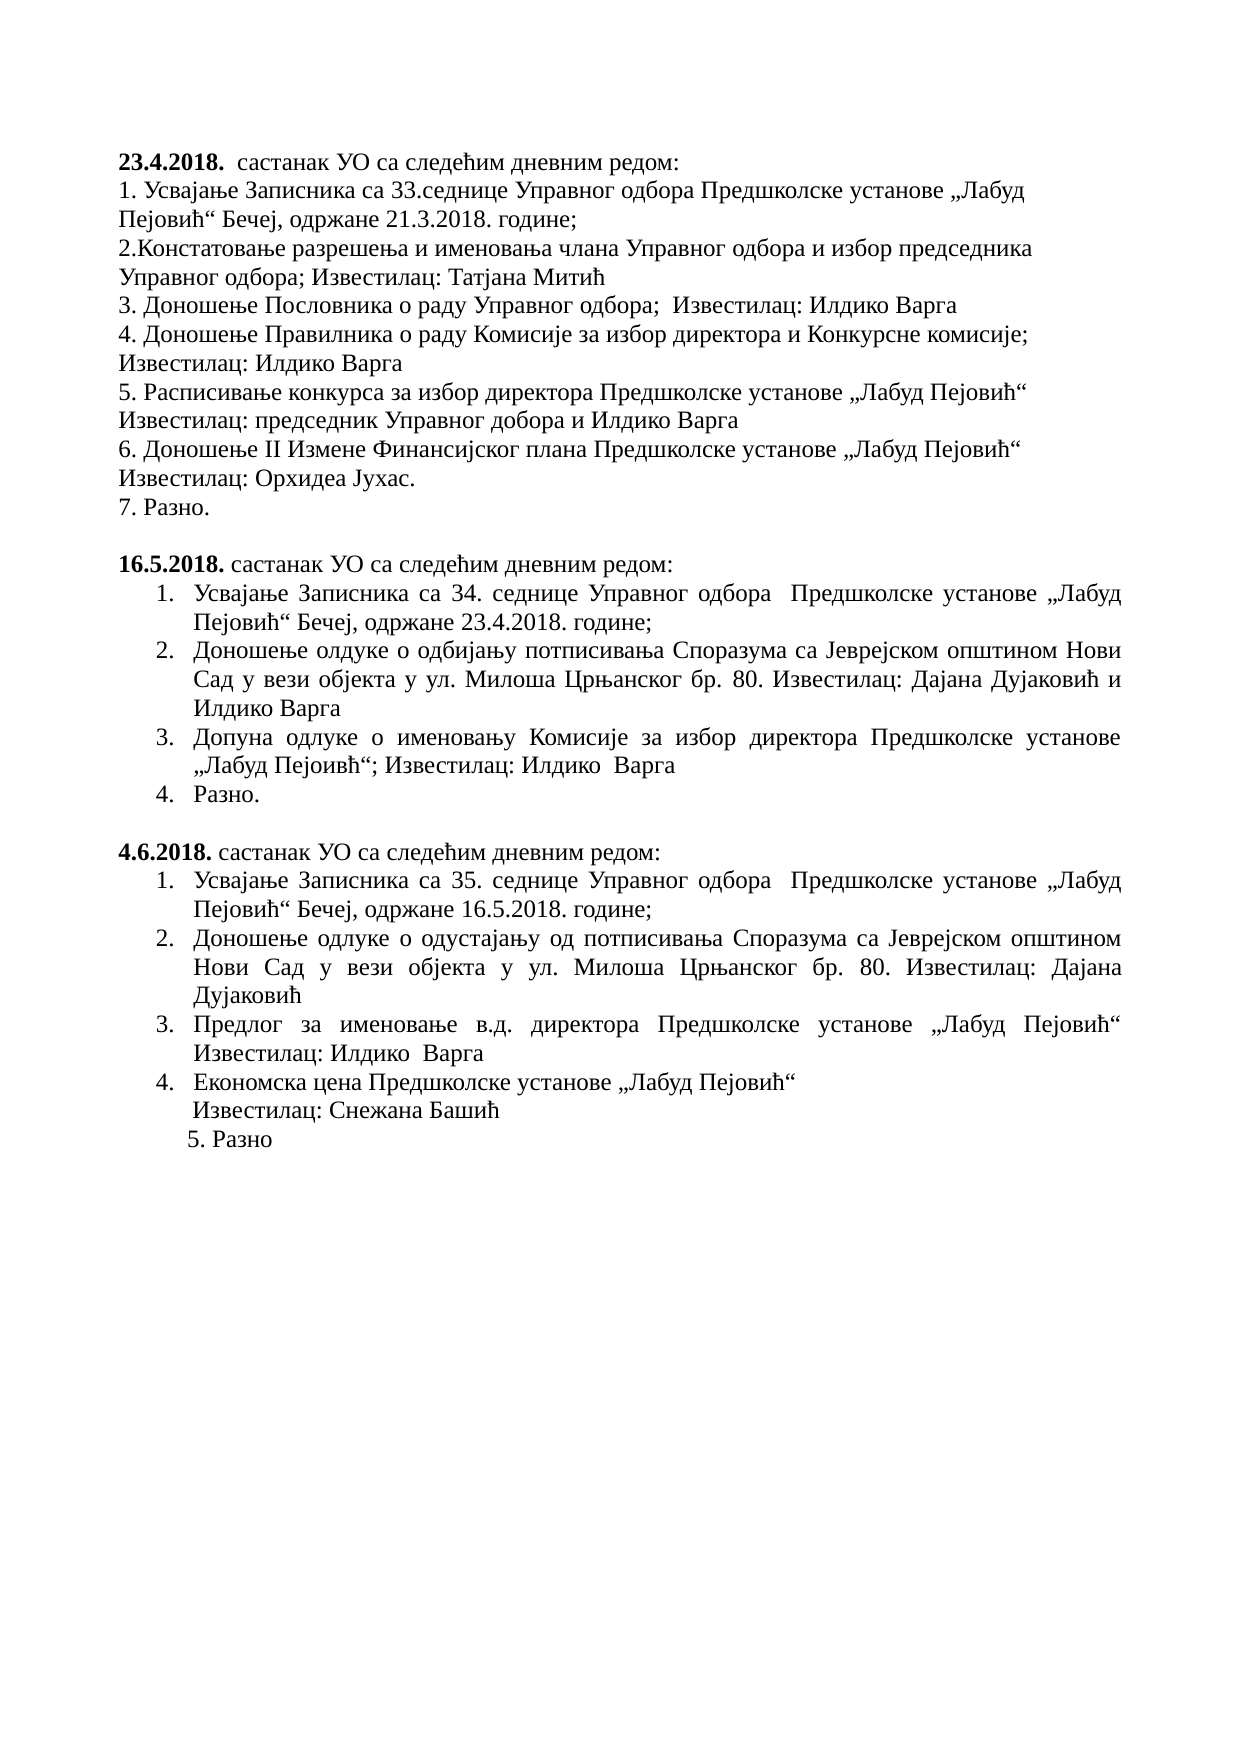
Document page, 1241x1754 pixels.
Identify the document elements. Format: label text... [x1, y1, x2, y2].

text Известилац: Снежана Башић [118, 1096, 1122, 1124]
list Економска цена Предшколске установе „Лабуд Пејовић“ [156, 1067, 1122, 1096]
text 4.6.2018. састанак УО са следећим дневним редом: [118, 837, 1122, 866]
text 16.5.2018. састанак УО са следећим дневним редом: [118, 549, 1122, 578]
text 2.Констатовање разрешења и именовања члана Управног одбора и избор председника Управног одбора; Известилац: Татјана Митић [118, 233, 1122, 291]
list Доношење олдуке о одбијању потписивања Споразума са Јеврејском општином Нови Сад у вези објекта у ул. Милоша Црњанског бр. 80. Известилац: Дајана Дујаковић и Илдико Варга [156, 636, 1122, 722]
list Усвајање Записника са 35. седнице Управног одбора Предшколске установе „Лабуд Пејовић“ Бечеј, одржане 16.5.2018. године; [156, 866, 1122, 923]
text 5. Разно [118, 1124, 1122, 1153]
text Пејовић“ Бечеј, одржане 21.3.2018. године; [118, 204, 1122, 233]
list Разно. [156, 779, 1122, 808]
text 4. Доношење Правилника о раду Комисије за избор директора и Конкурсне комисије; Известилац: Илдико Варга [118, 319, 1122, 377]
text 7. Разно. [118, 492, 1122, 521]
text 1. Усвајање Записника са 33.седнице Управног одбора Предшколске установе „Лабуд [118, 176, 1122, 204]
list Доношење одлуке о одустајању од потписивања Споразума са Јеврејском општином Нови Сад у вези објекта у ул. Милоша Црњанског бр. 80. Известилац: Дајана Дујаковић [156, 923, 1122, 1009]
list Усвајање Записника са 34. седнице Управног одбора Предшколске установе „Лабуд Пејовић“ Бечеј, одржане 23.4.2018. године; [156, 578, 1122, 636]
list Допуна одлуке о именовању Комисије за избор директора Предшколске установе „Лабуд Пејоивћ“; Известилац: Илдико Варга [156, 722, 1122, 779]
list Предлог за именовање в.д. директора Предшколске установе „Лабуд Пејовић“ Известилац: Илдико Варга [156, 1009, 1122, 1067]
text 5. Расписивање конкурса за избор директора Предшколске установе „Лабуд Пејовић“ Известилац: председник Управног добора и Илдико Варга [118, 377, 1122, 434]
text 6. Доношење II Измене Финансијског плана Предшколске установе „Лабуд Пејовић“ Известилац: Орхидеа Јухас. [118, 434, 1122, 492]
text 3. Доношење Пословника о раду Управног одбора; Известилац: Илдико Варга [118, 291, 1122, 319]
text 23.4.2018. састанак УО са следећим дневним редом: [118, 147, 1122, 176]
